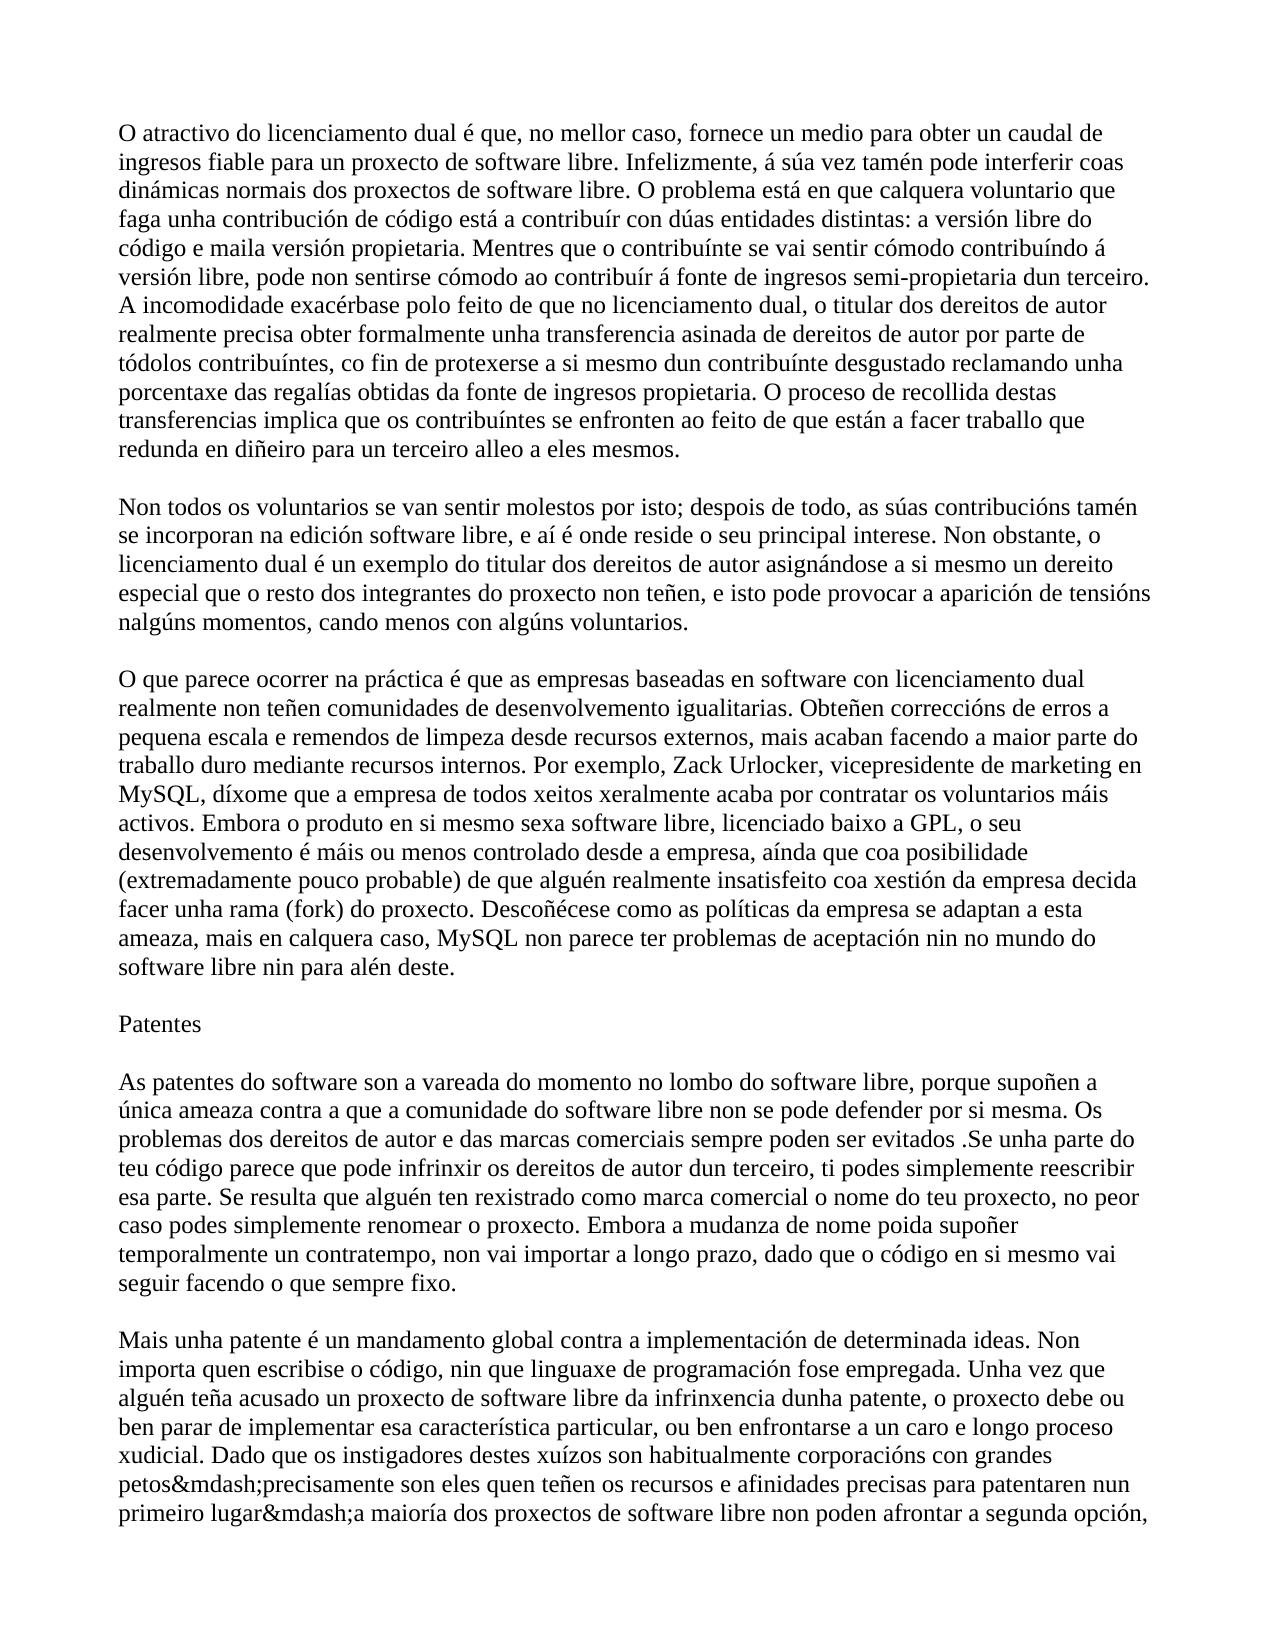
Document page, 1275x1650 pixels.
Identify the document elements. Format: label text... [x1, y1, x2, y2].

text Patentes [118, 1009, 1157, 1038]
text Mais unha patente é un mandamento global contra a implementación de determinada ideas. Non importa quen escribise o código, nin que linguaxe de programación fose empregada. Unha vez que alguén teña acusado un proxecto de software libre da infrinxencia dunha patente, o proxecto debe ou ben parar de implementar esa característica particular, ou ben enfrontarse a un caro e longo proceso xudicial. Dado que os instigadores destes xuízos son habitualmente corporacións con grandes petos&mdash;precisamente son eles quen teñen os recursos e afinidades precisas para patentaren nun primeiro lugar&mdash;a maioría dos proxectos de software libre non poden afrontar a segunda opción, [118, 1326, 1157, 1527]
text As patentes do software son a vareada do momento no lombo do software libre, porque supoñen a única ameaza contra a que a comunidade do software libre non se pode defender por si mesma. Os problemas dos dereitos de autor e das marcas comerciais sempre poden ser evitados .Se unha parte do teu código parece que pode infrinxir os dereitos de autor dun terceiro, ti podes simplemente reescribir esa parte. Se resulta que alguén ten rexistrado como marca comercial o nome do teu proxecto, no peor caso podes simplemente renomear o proxecto. Embora a mudanza de nome poida supoñer temporalmente un contratempo, non vai importar a longo prazo, dado que o código en si mesmo vai seguir facendo o que sempre fixo. [118, 1067, 1157, 1297]
text O atractivo do licenciamento dual é que, no mellor caso, fornece un medio para obter un caudal de ingresos fiable para un proxecto de software libre. Infelizmente, á súa vez tamén pode interferir coas dinámicas normais dos proxectos de software libre. O problema está en que calquera voluntario que faga unha contribución de código está a contribuír con dúas entidades distintas: a versión libre do código e maila versión propietaria. Mentres que o contribuínte se vai sentir cómodo contribuíndo á versión libre, pode non sentirse cómodo ao contribuír á fonte de ingresos semi-propietaria dun terceiro. A incomodidade exacérbase polo feito de que no licenciamento dual, o titular dos dereitos de autor realmente precisa obter formalmente unha transferencia asinada de dereitos de autor por parte de tódolos contribuíntes, co fin de protexerse a si mesmo dun contribuínte desgustado reclamando unha porcentaxe das regalías obtidas da fonte de ingresos propietaria. O proceso de recollida destas transferencias implica que os contribuíntes se enfronten ao feito de que están a facer traballo que redunda en diñeiro para un terceiro alleo a eles mesmos. [118, 118, 1157, 463]
text Non todos os voluntarios se van sentir molestos por isto; despois de todo, as súas contribucións tamén se incorporan na edición software libre, e aí é onde reside o seu principal interese. Non obstante, o licenciamento dual é un exemplo do titular dos dereitos de autor asignándose a si mesmo un dereito especial que o resto dos integrantes do proxecto non teñen, e isto pode provocar a aparición de tensións nalgúns momentos, cando menos con algúns voluntarios. [118, 492, 1157, 636]
text O que parece ocorrer na práctica é que as empresas baseadas en software con licenciamento dual realmente non teñen comunidades de desenvolvemento igualitarias. Obteñen correccións de erros a pequena escala e remendos de limpeza desde recursos externos, mais acaban facendo a maior parte do traballo duro mediante recursos internos. Por exemplo, Zack Urlocker, vicepresidente de marketing en MySQL, díxome que a empresa de todos xeitos xeralmente acaba por contratar os voluntarios máis activos. Embora o produto en si mesmo sexa software libre, licenciado baixo a GPL, o seu desenvolvemento é máis ou menos controlado desde a empresa, aínda que coa posibilidade (extremadamente pouco probable) de que alguén realmente insatisfeito coa xestión da empresa decida facer unha rama (fork) do proxecto. Descoñécese como as políticas da empresa se adaptan a esta ameaza, mais en calquera caso, MySQL non parece ter problemas de aceptación nin no mundo do software libre nin para alén deste. [118, 664, 1157, 981]
